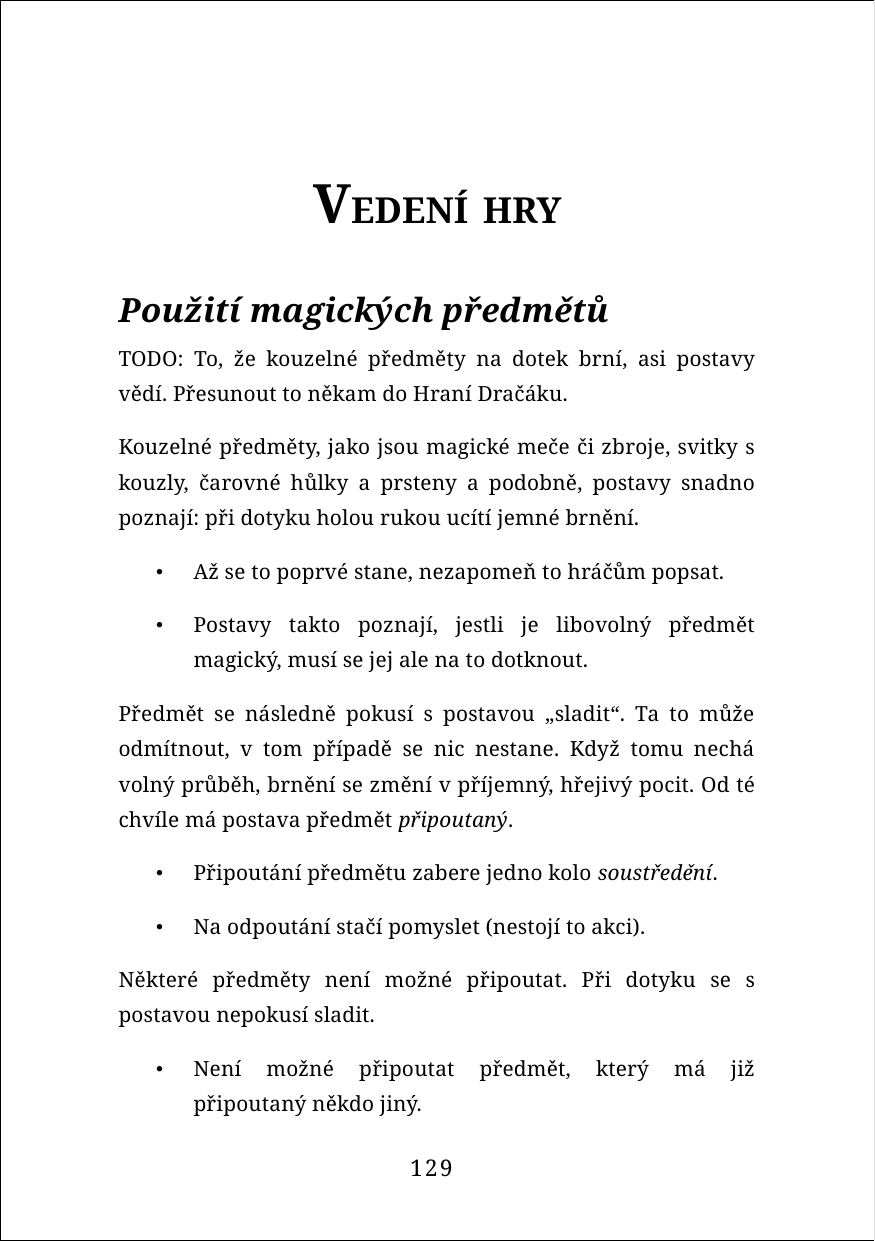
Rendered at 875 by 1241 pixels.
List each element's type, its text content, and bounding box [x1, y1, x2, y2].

list Připoutání předmětu zabere jedno kolo soustředění. [156, 858, 756, 887]
text Některé předměty není možné připoutat. Při dotyku se s postavou nepokusí sladit. [118, 965, 756, 1029]
text TODO: To, že kouzelné předměty na dotek brní, asi postavy vědí. Přesunout to někam do Hraní Dračáku. [118, 344, 756, 408]
list Není možné připoutat předmět, který má již připoutaný někdo jiný. [156, 1054, 756, 1118]
text Kouzelné předměty, jako jsou magické meče či zbroje, svitky s kouzly, čarovné hůlky a prsteny a podobně, postavy snadno poznají: při dotyku holou rukou ucítí jemné brnění. [118, 432, 756, 532]
list Až se to poprvé stane, nezapomeň to hráčům popsat. [156, 557, 756, 585]
text Předmět se následně pokusí s postavou „sladit“. Ta to může odmítnout, v tom případě se nic nestane. Když tomu nechá volný průběh, brnění se změní v příjemný, hřejivý pocit. Od té chvíle má postava předmět připoutaný. [118, 699, 756, 834]
list Na odpoutání stačí pomyslet (nestojí to akci). [156, 912, 756, 940]
subtitle Vedení hry [118, 166, 756, 239]
list Postavy takto poznají, jestli je libovolný předmět magický, musí se jej ale na to dotknout. [156, 610, 756, 674]
subtitle Použití magických předmětů [118, 287, 756, 332]
